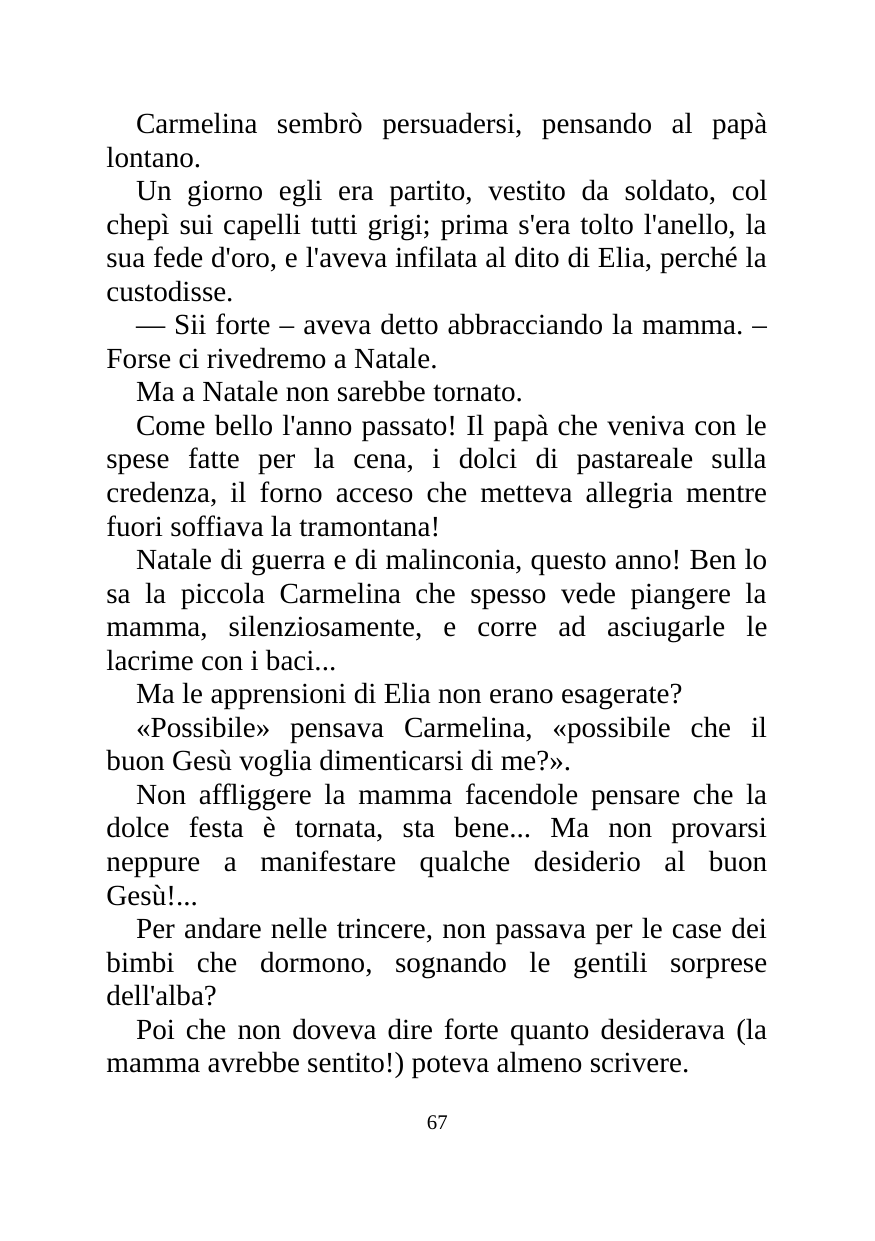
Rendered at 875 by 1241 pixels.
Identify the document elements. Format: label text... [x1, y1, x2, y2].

text Ma a Natale non sarebbe tornato. [106, 374, 768, 408]
text Per andare nelle trincere, non passava per le case dei bimbi che dormono, sognando le gentili sorprese dell'alba? [106, 911, 768, 1012]
text Ma le apprensioni di Elia non erano esagerate? [106, 676, 768, 710]
text Natale di guerra e di malinconia, questo anno! Ben lo sa la piccola Carmelina che spesso vede piangere la mamma, silenziosamente, e corre ad asciugarle le lacrime con i baci... [106, 542, 768, 676]
text Carmelina sembrò persuadersi, pensando al papà lontano. [106, 106, 768, 173]
text Come bello l'anno passato! Il papà che veniva con le spese fatte per la cena, i dolci di pastareale sulla credenza, il forno acceso che metteva allegria mentre fuori soffiava la tramontana! [106, 408, 768, 542]
text Un giorno egli era partito, vestito da soldato, col chepì sui capelli tutti grigi; prima s'era tolto l'anello, la sua fede d'oro, e l'aveva infilata al dito di Elia, perché la custodisse. [106, 173, 768, 307]
text — Sii forte – aveva detto abbracciando la mamma. – Forse ci rivedremo a Natale. [106, 307, 768, 374]
text Non affliggere la mamma facendole pensare che la dolce festa è tornata, sta bene... Ma non provarsi neppure a manifestare qualche desiderio al buon Gesù!... [106, 777, 768, 911]
text «Possibile» pensava Carmelina, «possibile che il buon Gesù voglia dimenticarsi di me?». [106, 710, 768, 777]
text Poi che non doveva dire forte quanto desiderava (la mamma avrebbe sentito!) poteva almeno scrivere. [106, 1012, 768, 1079]
